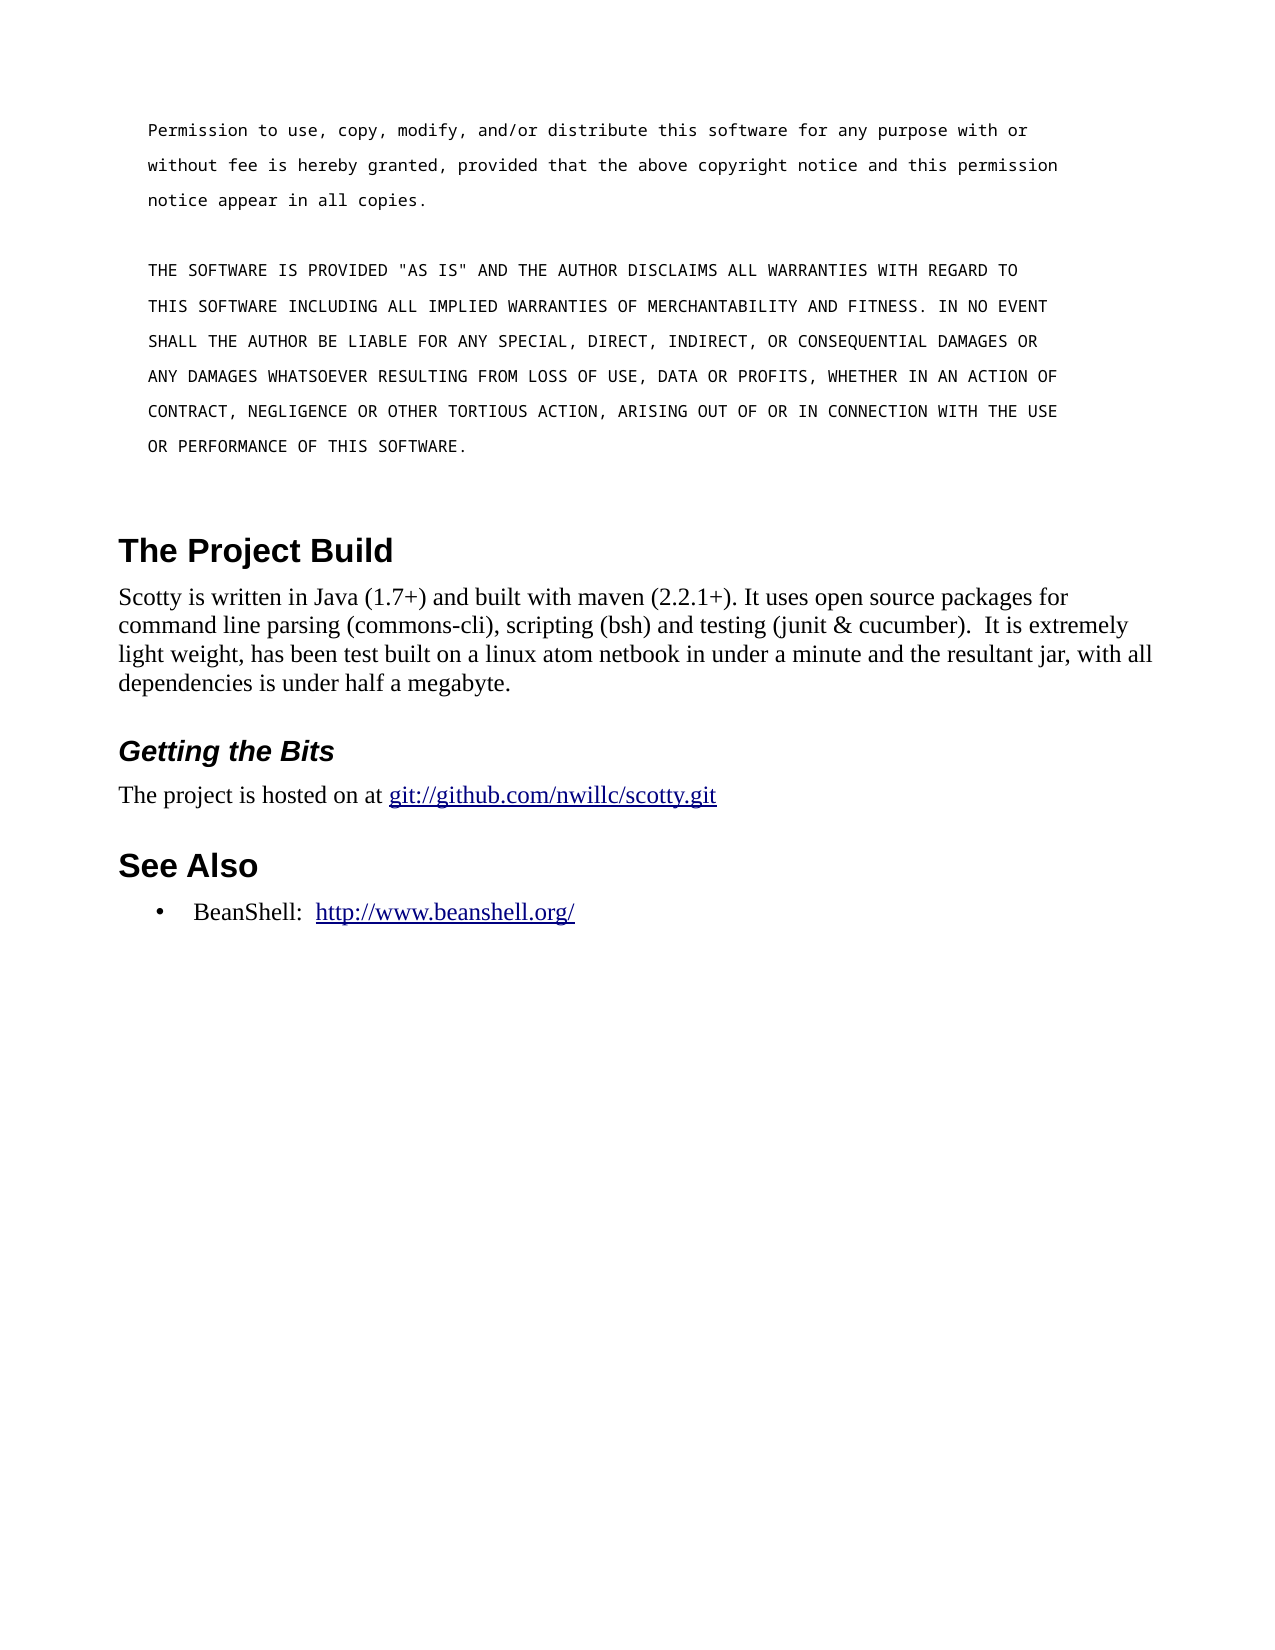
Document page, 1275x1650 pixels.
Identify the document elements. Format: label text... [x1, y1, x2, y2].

text Permission to use, copy, modify, and/or distribute this software for any purpose with or [148, 118, 1157, 141]
text ANY DAMAGES WHATSOEVER RESULTING FROM LOSS OF USE, DATA OR PROFITS, WHETHER IN AN ACTION OF [148, 364, 1157, 387]
list BeanShell: http://www.beanshell.org/ [156, 897, 1157, 926]
text Scotty is written in Java (1.7+) and built with maven (2.2.1+). It uses open source packages for command line parsing (commons-cli), scripting (bsh) and testing (junit & cucumber). It is extremely light weight, has been test built on a linux atom netbook in under a minute and the resultant jar, with all dependencies is under half a megabyte. [118, 582, 1157, 697]
text OR PERFORMANCE OF THIS SOFTWARE. [148, 435, 1157, 458]
text THE SOFTWARE IS PROVIDED "AS IS" AND THE AUTHOR DISCLAIMS ALL WARRANTIES WITH REGARD TO [148, 259, 1157, 282]
text The project is hosted on at git://github.com/nwillc/scotty.git [118, 780, 1157, 809]
text without fee is hereby granted, provided that the above copyright notice and this permission [148, 153, 1157, 176]
text THIS SOFTWARE INCLUDING ALL IMPLIED WARRANTIES OF MERCHANTABILITY AND FITNESS. IN NO EVENT [148, 294, 1157, 317]
subtitle Getting the Bits [118, 734, 1157, 768]
text SHALL THE AUTHOR BE LIABLE FOR ANY SPECIAL, DIRECT, INDIRECT, OR CONSEQUENTIAL DAMAGES OR [148, 329, 1157, 352]
subtitle See Also [118, 846, 1157, 885]
text CONTRACT, NEGLIGENCE OR OTHER TORTIOUS ACTION, ARISING OUT OF OR IN CONNECTION WITH THE USE [148, 400, 1157, 422]
subtitle The Project Build [118, 530, 1157, 569]
text notice appear in all copies. [148, 188, 1157, 211]
